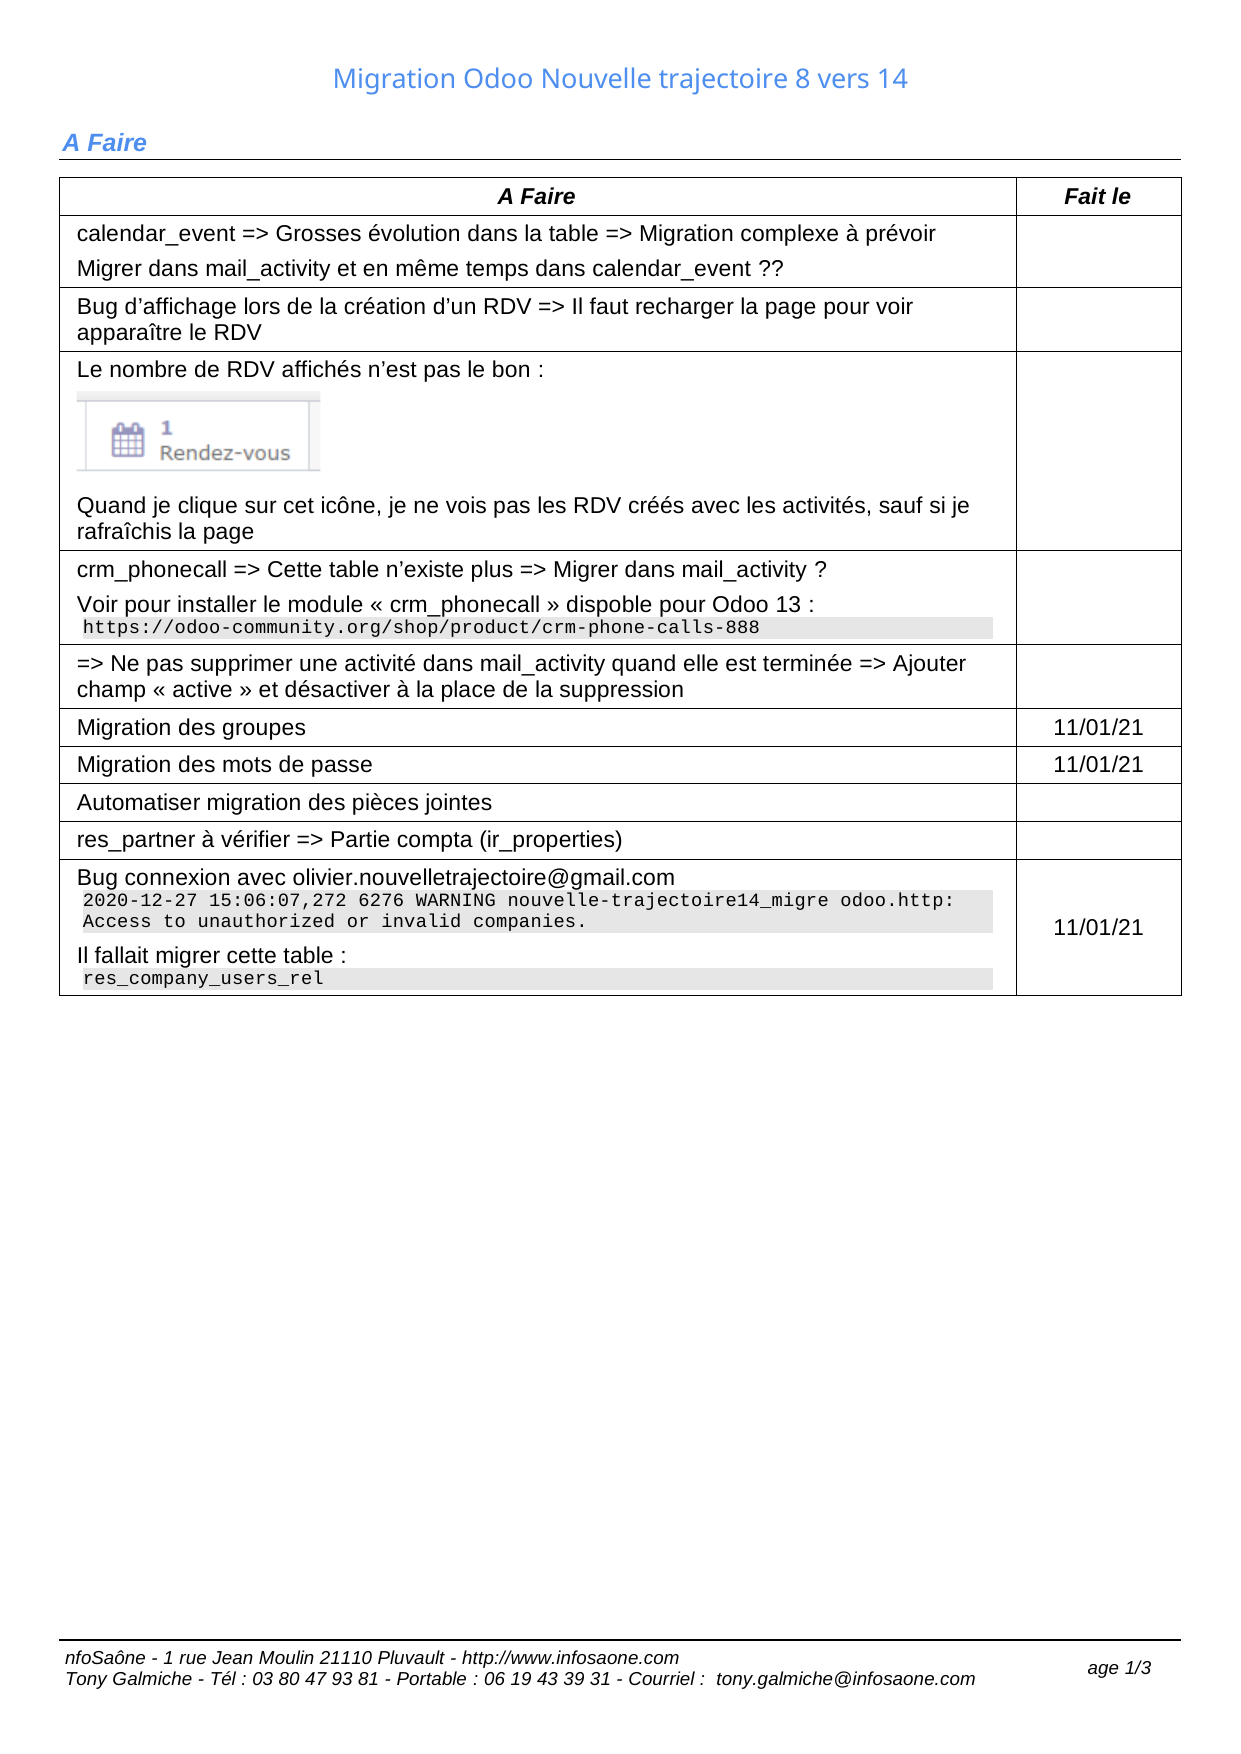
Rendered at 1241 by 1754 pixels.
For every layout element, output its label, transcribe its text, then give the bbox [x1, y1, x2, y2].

table_cell Migration des mots de passe [60, 747, 1016, 783]
table_cell 11/01/21 [1017, 709, 1181, 746]
table_cell res_partner à vérifier => Partie compta (ir_properties) [60, 822, 1016, 859]
subtitle A Faire [59, 126, 1181, 159]
table_cell => Ne pas supprimer une activité dans mail_activity quand elle est terminée => Ajouter champ « active » et désactiver à la place de la suppression [60, 645, 1016, 708]
table_cell [1017, 288, 1181, 351]
table_cell Bug d’affichage lors de la création d’un RDV => Il faut recharger la page pour voir apparaître le RDV [60, 288, 1016, 351]
table_cell Migration des groupes [60, 709, 1016, 746]
table_cell [1017, 822, 1181, 859]
table_cell Bug connexion avec olivier.nouvelletrajectoire@gmail.com 2020-12-27 15:06:07,272 6276 WARNING nouvelle-trajectoire14_migre odoo.http: Access to unauthorized or invalid companies. Il fallait migrer cette table : res_company_users_rel [60, 860, 1016, 995]
table_cell Le nombre de RDV affichés n’est pas le bon : Quand je clique sur cet icône, je ne vois pas les RDV créés avec les activités, sauf si je rafraîchis la page [60, 352, 1016, 550]
table_cell 11/01/21 [1017, 860, 1181, 995]
table_cell [1017, 645, 1181, 708]
text Migration Odoo Nouvelle trajectoire 8 vers 14 [59, 59, 1181, 96]
table_cell calendar_event => Grosses évolution dans la table => Migration complexe à prévoir Migrer dans mail_activity et en même temps dans calendar_event ?? [60, 216, 1016, 287]
table_cell crm_phonecall => Cette table n’existe plus => Migrer dans mail_activity ? Voir pour installer le module « crm_phonecall » dispoble pour Odoo 13 : https://odoo-community.org/shop/product/crm-phone-calls-888 [60, 551, 1016, 644]
picture [76, 391, 321, 484]
table_cell [1017, 352, 1181, 550]
table_cell 11/01/21 [1017, 747, 1181, 783]
table_header A Faire [60, 178, 1016, 215]
table_cell [1017, 784, 1181, 821]
table_cell [1017, 551, 1181, 644]
table_cell Automatiser migration des pièces jointes [60, 784, 1016, 821]
table_cell [1017, 216, 1181, 287]
table_header Fait le [1017, 178, 1181, 215]
